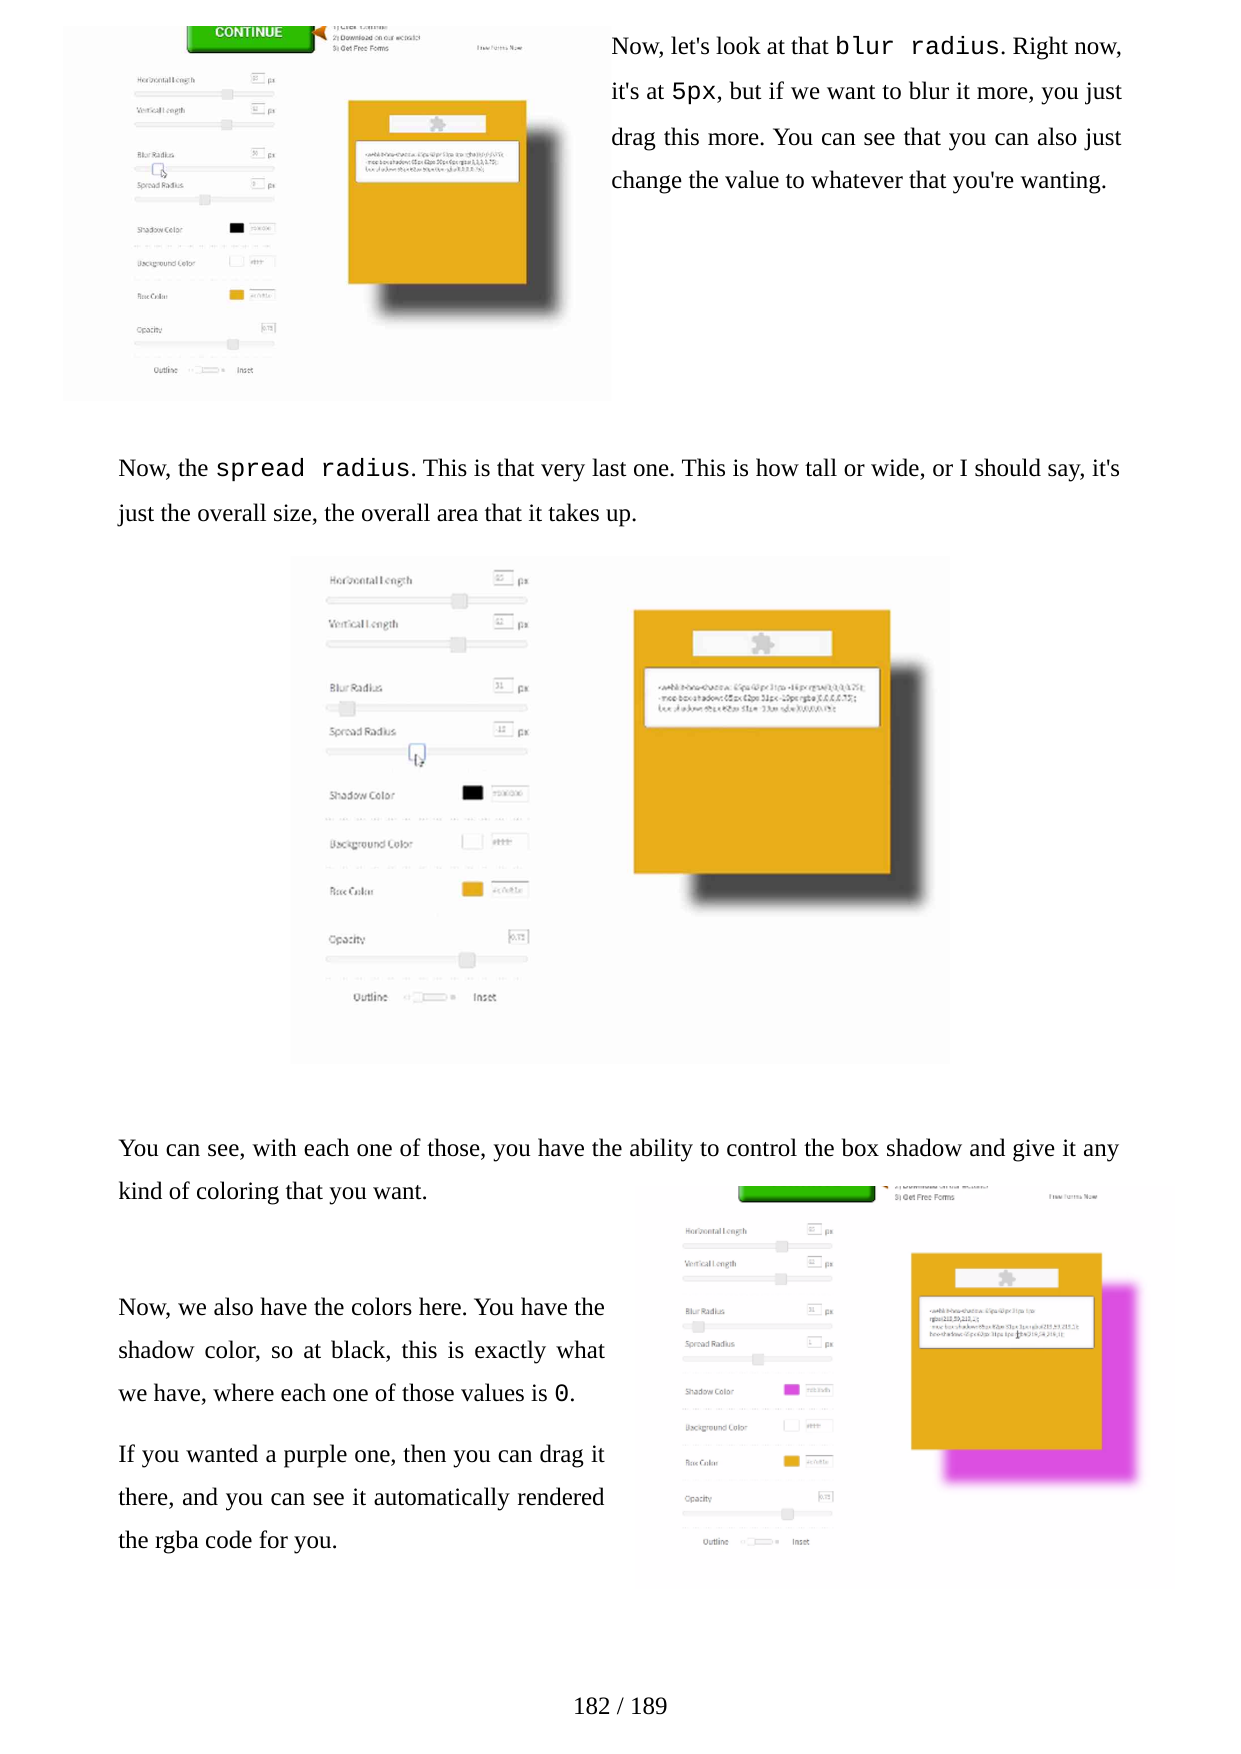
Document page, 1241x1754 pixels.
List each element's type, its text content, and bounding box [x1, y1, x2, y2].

text You can see, with each one of those, you have the ability to control the box shadow and give it any kind of coloring that you want. [118, 1133, 1122, 1205]
picture [635, 1186, 1175, 1589]
text If you wanted a purple one, then you can drag it there, and you can see it automatically rendered the rgba code for you. [118, 1439, 635, 1554]
text Now, let's look at that blur radius. Right now, it's at 5px, but if we want to blur it more, you just drag this more. You can see that you can also just change the value to whatever that you're wanting. [612, 31, 1122, 193]
text Now, we also have the colors here. You have the shadow color, so at black, this is exactly what we have, where each one of those values is 0. [118, 1292, 635, 1409]
picture [290, 556, 950, 1064]
text Now, the spread radius. This is that very last one. This is how tall or wide, or I should say, it's just the overall size, the overall area that it takes up. [118, 453, 1122, 527]
picture [63, 26, 612, 401]
